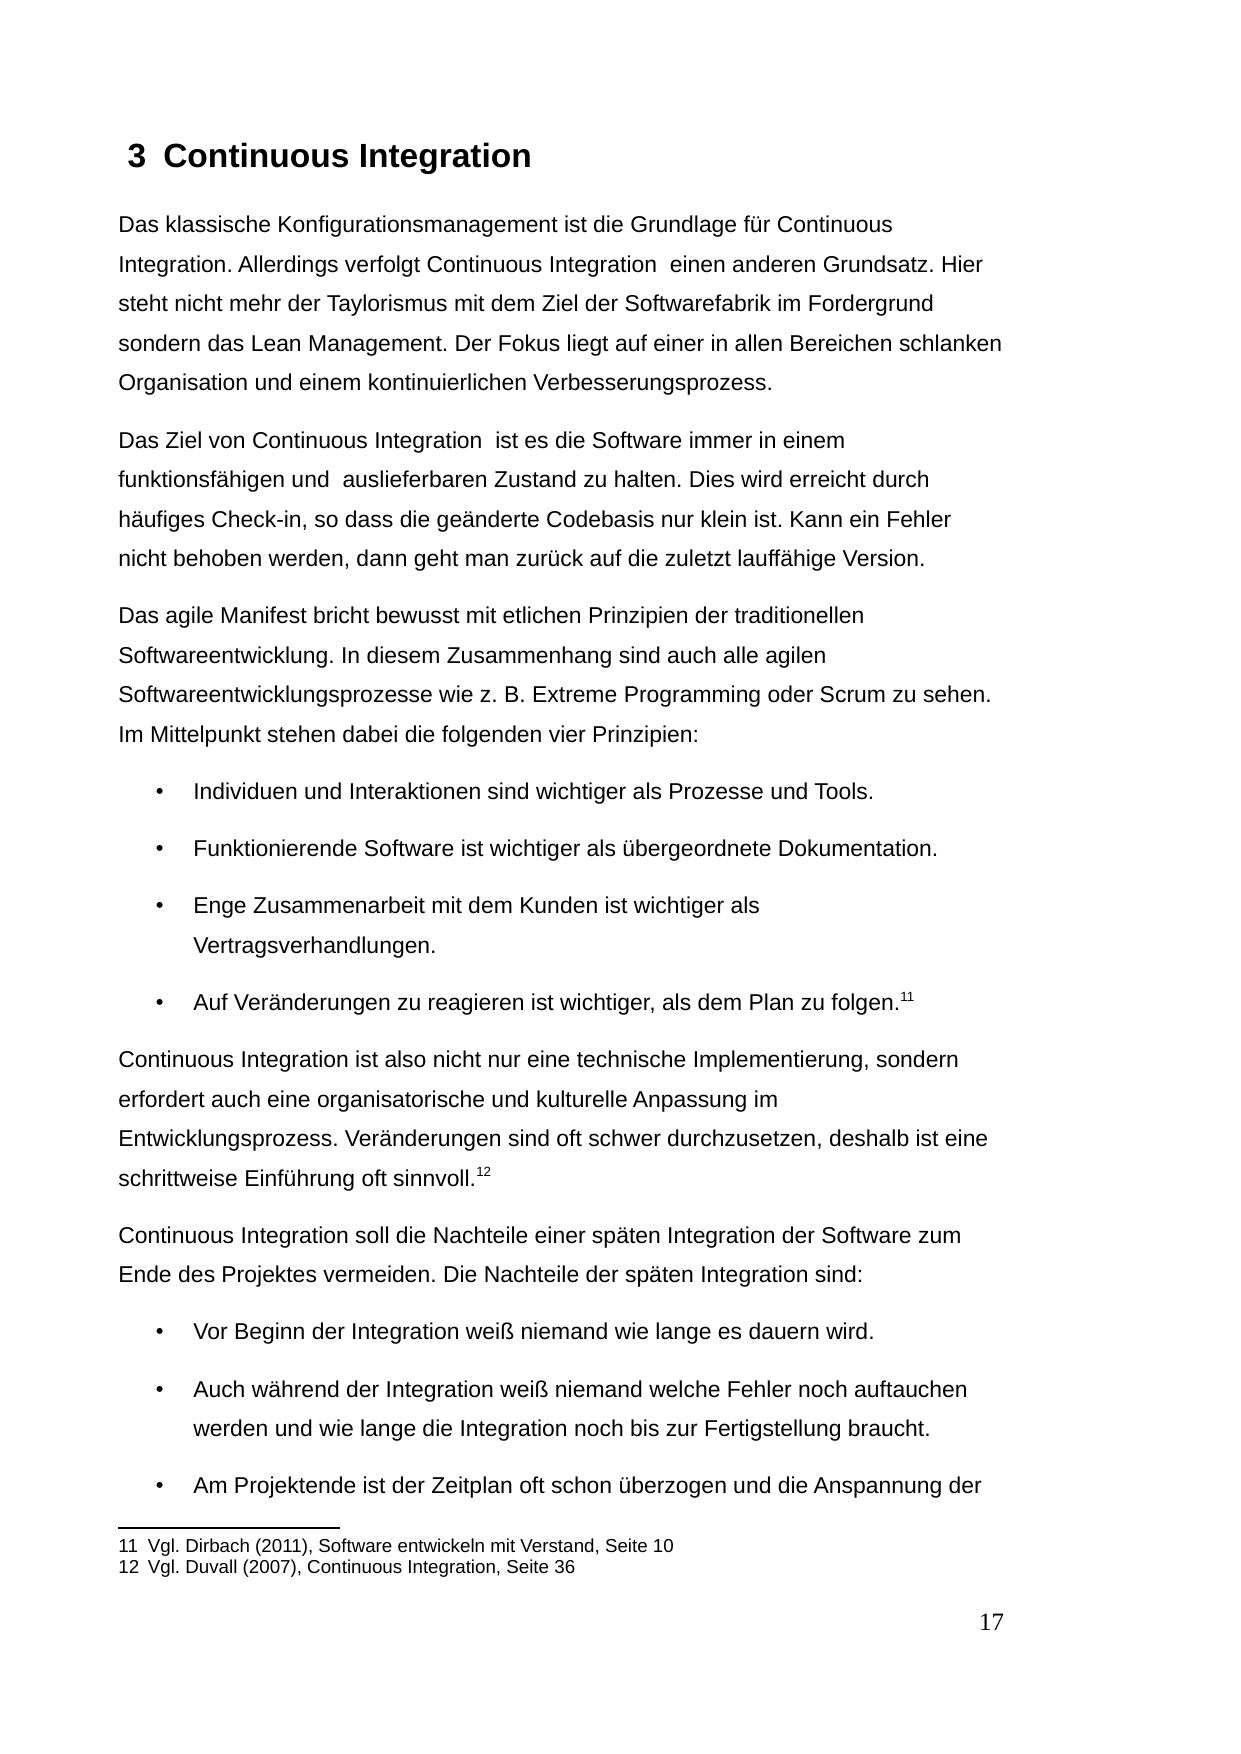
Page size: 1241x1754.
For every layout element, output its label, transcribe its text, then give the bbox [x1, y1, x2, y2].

list Auf Veränderungen zu reagieren ist wichtiger, als dem Plan zu folgen. [156, 989, 1004, 1015]
list Individuen und Interaktionen sind wichtiger als Prozesse und Tools. [156, 778, 1004, 804]
list Am Projektende ist der Zeitplan oft schon überzogen und die Anspannung der [156, 1472, 1004, 1498]
list Auch während der Integration weiß niemand welche Fehler noch auftauchen werden und wie lange die Integration noch bis zur Fertigstellung braucht. [156, 1376, 1004, 1441]
list Enge Zusammenarbeit mit dem Kunden ist wichtiger als Vertragsverhandlungen. [156, 892, 1004, 958]
text Das Ziel von Continuous Integration ist es die Software immer in einem funktionsfähigen und auslieferbaren Zustand zu halten. Dies wird erreicht durch häufiges Check-in, so dass die geänderte Codebasis nur klein ist. Kann ein Fehler nicht behoben werden, dann geht man zurück auf die zuletzt lauffähige Version. [118, 427, 1004, 571]
text Vgl. Duvall (2007), Continuous Integration, Seite 36 [118, 1556, 1004, 1578]
list Vgl. Dirbach (2011), Software entwickeln mit Verstand, Seite 10 [118, 1534, 1004, 1556]
subtitle Continuous Integration [118, 136, 1004, 174]
text Das klassische Konfigurationsmanagement ist die Grundlage für Continuous Integration. Allerdings verfolgt Continuous Integration einen anderen Grundsatz. Hier steht nicht mehr der Taylorismus mit dem Ziel der Softwarefabrik im Fordergrund sondern das Lean Management. Der Fokus liegt auf einer in allen Bereichen schlanken Organisation und einem kontinuierlichen Verbesserungsprozess. [118, 211, 1004, 396]
text Continuous Integration ist also nicht nur eine technische Implementierung, sondern erfordert auch eine organisatorische und kulturelle Anpassung im Entwicklungsprozess. Veränderungen sind oft schwer durchzusetzen, deshalb ist eine schrittweise Einführung oft sinnvoll. [118, 1046, 1004, 1191]
list Funktionierende Software ist wichtiger als übergeordnete Dokumentation. [156, 835, 1004, 861]
text Continuous Integration soll die Nachteile einer späten Integration der Software zum Ende des Projektes vermeiden. Die Nachteile der späten Integration sind: [118, 1222, 1004, 1287]
list Vor Beginn der Integration weiß niemand wie lange es dauern wird. [156, 1318, 1004, 1345]
text Das agile Manifest bricht bewusst mit etlichen Prinzipien der traditionellen Softwareentwicklung. In diesem Zusammenhang sind auch alle agilen Softwareentwicklungsprozesse wie z. B. Extreme Programming oder Scrum zu sehen. Im Mittelpunkt stehen dabei die folgenden vier Prinzipien: [118, 602, 1004, 747]
